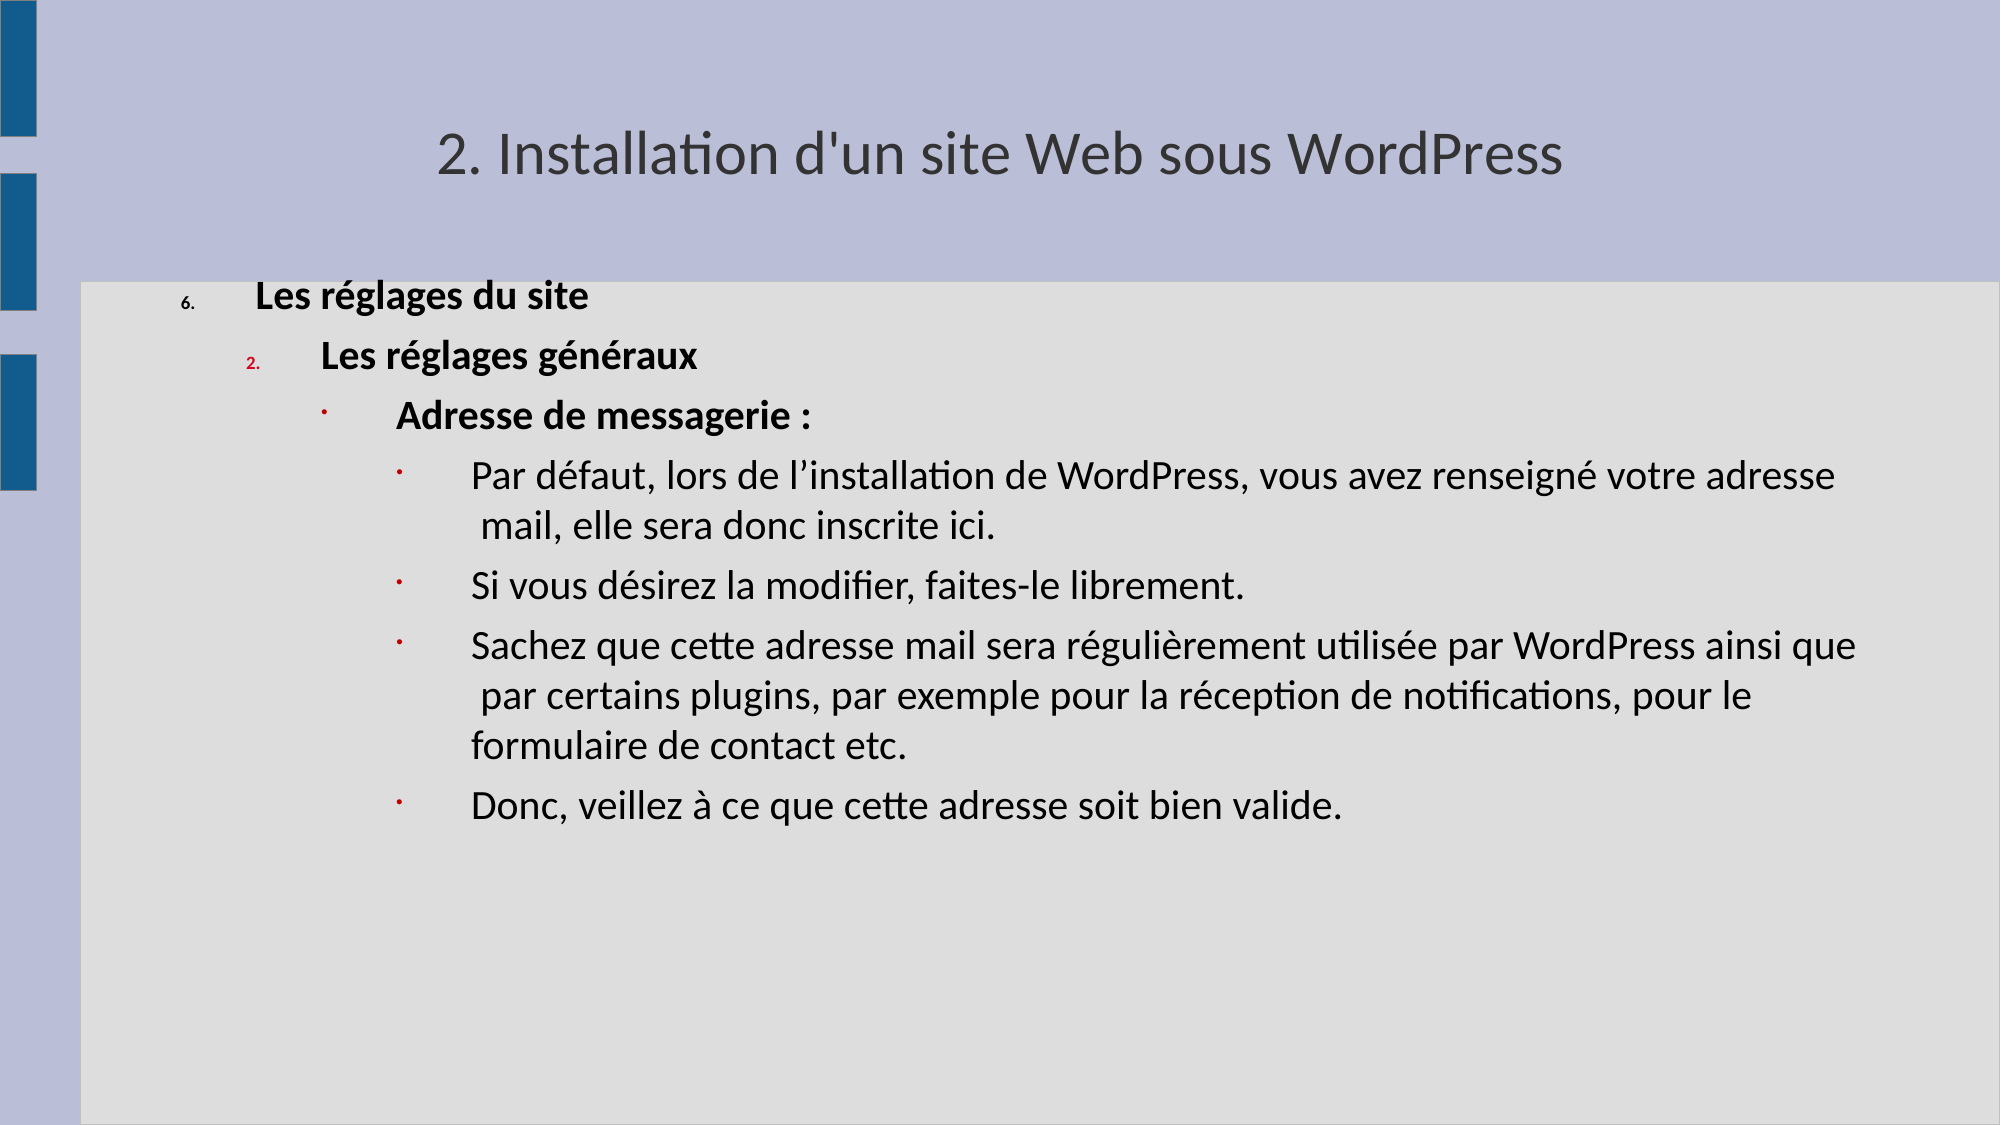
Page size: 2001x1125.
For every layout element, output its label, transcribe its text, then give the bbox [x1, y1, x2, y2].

text_box Les réglages du site Les réglages généraux Adresse de messagerie : Par défaut, lors de l’installation de WordPress, vous avez renseigné votre adresse mail, elle sera donc inscrite ici. Si vous désirez la modifier, faites-le librement. Sachez que cette adresse mail sera régulièrement utilisée par WordPress ainsi que par certains plugins, par exemple pour la réception de notifications, pour le formulaire de contact etc. Donc, veillez à ce que cette adresse soit bien valide. [178, 255, 1862, 828]
title 2. Installation d'un site Web sous WordPress [423, 109, 1576, 255]
